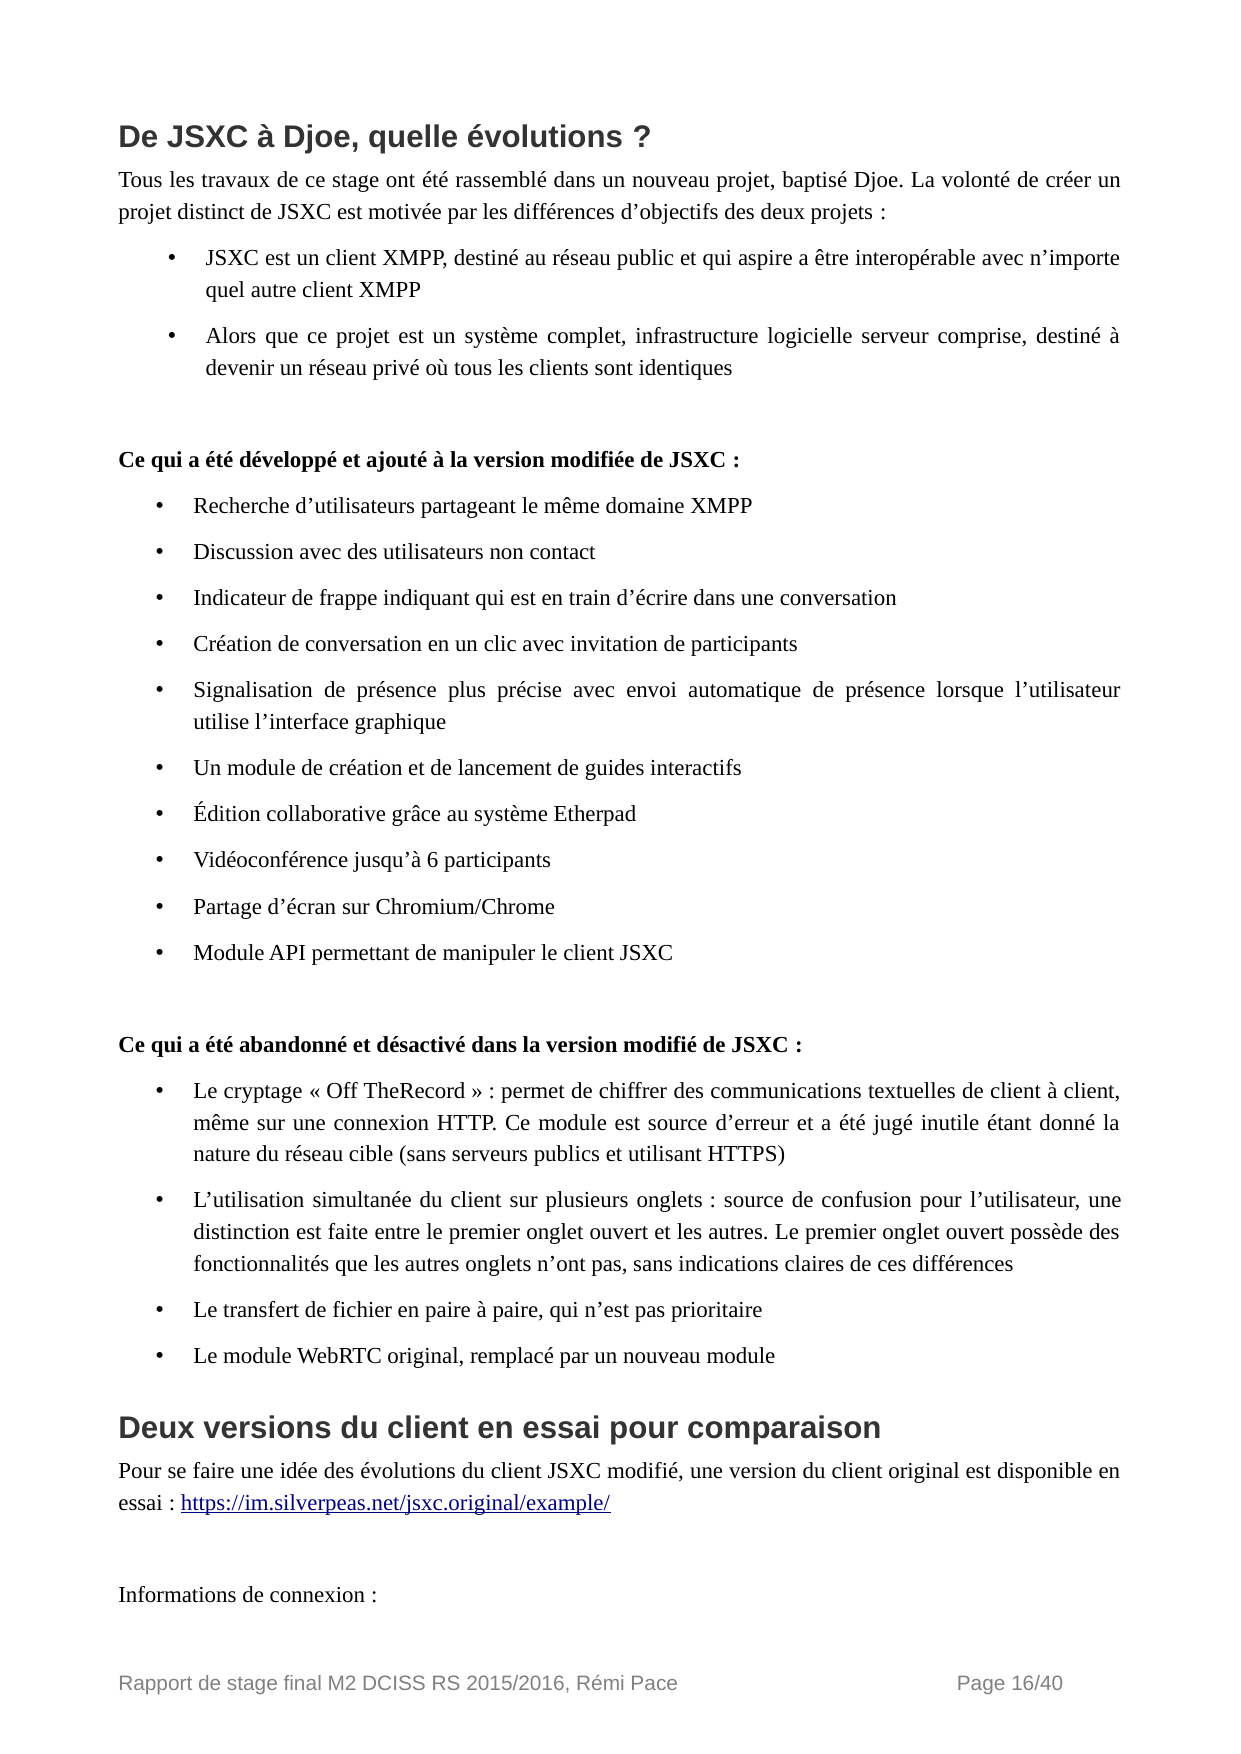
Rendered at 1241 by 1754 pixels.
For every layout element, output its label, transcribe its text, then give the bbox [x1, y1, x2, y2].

subtitle Deux versions du client en essai pour comparaison [118, 1409, 1122, 1445]
list Un module de création et de lancement de guides interactifs [156, 754, 1122, 781]
list Recherche d’utilisateurs partageant le même domaine XMPP [156, 492, 1122, 518]
list Création de conversation en un clic avec invitation de participants [156, 630, 1122, 657]
list Le transfert de fichier en paire à paire, qui n’est pas prioritaire [156, 1296, 1122, 1322]
text Ce qui a été développé et ajouté à la version modifiée de JSXC : [118, 446, 1122, 472]
text Informations de connexion : [118, 1581, 1122, 1608]
list Vidéoconférence jusqu’à 6 participants [156, 847, 1122, 873]
list JSXC est un client XMPP, destiné au réseau public et qui aspire a être interopérable avec n’importe quel autre client XMPP [168, 244, 1122, 302]
list L’utilisation simultanée du client sur plusieurs onglets : source de confusion pour l’utilisateur, une distinction est faite entre le premier onglet ouvert et les autres. Le premier onglet ouvert possède des fonctionnalités que les autres onglets n’ont pas, sans indications claires de ces différences [156, 1187, 1122, 1276]
list Édition collaborative grâce au système Etherpad [156, 800, 1122, 827]
list Discussion avec des utilisateurs non contact [156, 538, 1122, 564]
list Signalisation de présence plus précise avec envoi automatique de présence lorsque l’utilisateur utilise l’interface graphique [156, 677, 1122, 734]
list Alors que ce projet est un système complet, infrastructure logicielle serveur comprise, destiné à devenir un réseau privé où tous les clients sont identiques [168, 322, 1122, 380]
subtitle De JSXC à Djoe, quelle évolutions ? [118, 118, 1122, 154]
list Le cryptage « Off TheRecord » : permet de chiffrer des communications textuelles de client à client, même sur une connexion HTTP. Ce module est source d’erreur et a été jugé inutile étant donné la nature du réseau cible (sans serveurs publics et utilisant HTTPS) [156, 1077, 1122, 1167]
list Indicateur de frappe indiquant qui est en train d’écrire dans une conversation [156, 584, 1122, 611]
text Tous les travaux de ce stage ont été rassemblé dans un nouveau projet, baptisé Djoe. La volonté de créer un projet distinct de JSXC est motivée par les différences d’objectifs des deux projets : [118, 167, 1122, 224]
text Ce qui a été abandonné et désactivé dans la version modifié de JSXC : [118, 1031, 1122, 1057]
list Module API permettant de manipuler le client JSXC [156, 939, 1122, 965]
list Le module WebRTC original, remplacé par un nouveau module [156, 1342, 1122, 1368]
list Partage d’écran sur Chromium/Chrome [156, 893, 1122, 919]
text Pour se faire une idée des évolutions du client JSXC modifié, une version du client original est disponible en essai : https://im.silverpeas.net/jsxc.original/example/ [118, 1457, 1122, 1515]
